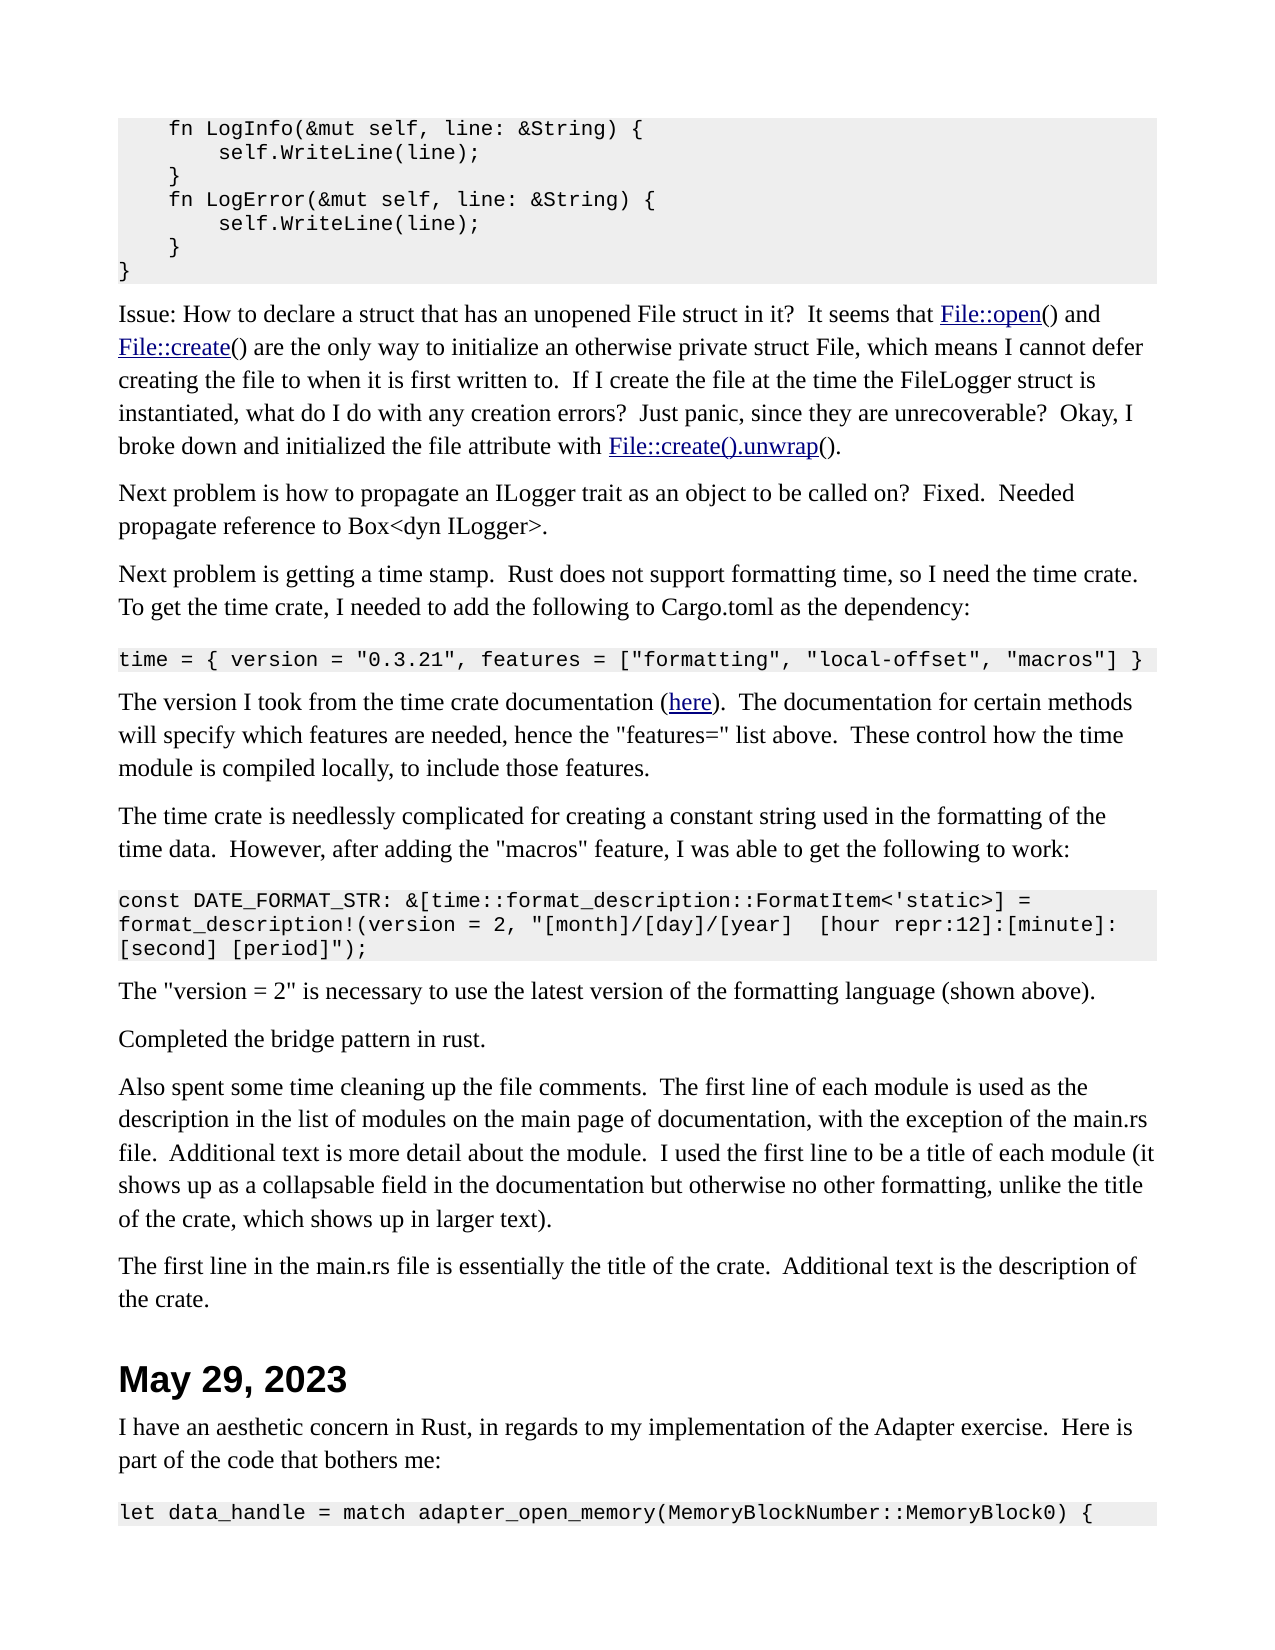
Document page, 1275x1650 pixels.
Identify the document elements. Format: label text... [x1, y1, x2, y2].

text Also spent some time cleaning up the file comments. The first line of each module is used as the description in the list of modules on the main page of documentation, with the exception of the main.rs file. Additional text is more detail about the module. I used the first line to be a title of each module (it shows up as a collapsable field in the documentation but otherwise no other formatting, unlike the title of the crate, which shows up in larger text). [118, 1072, 1157, 1232]
text self.WriteLine(line); [118, 142, 1157, 165]
text The time crate is needlessly complicated for creating a constant string used in the formatting of the time data. However, after adding the "macros" feature, I was able to get the following to work: [118, 801, 1157, 863]
text The version I took from the time crate documentation (here). The documentation for certain methods will specify which features are needed, hence the "features=" list above. These control how the time module is compiled locally, to include those features. [118, 687, 1157, 782]
text Issue: How to declare a struct that has an unopened File struct in it? It seems that File::open() and File::create() are the only way to initialize an otherwise private struct File, which means I cannot defer creating the file to when it is first written to. If I create the file at the time the FileLogger struct is instantiated, what do I do with any creation errors? Just panic, since they are unrecoverable? Okay, I broke down and initialized the file attribute with File::create().unwrap(). [118, 299, 1157, 459]
text The first line in the main.rs file is essentially the title of the crate. Additional text is the description of the crate. [118, 1251, 1157, 1313]
text fn LogInfo(&mut self, line: &String) { [118, 118, 1157, 142]
text time = { version = "0.3.21", features = ["formatting", "local-offset", "macros"] } [118, 648, 1157, 672]
text } [118, 236, 1157, 260]
text } [118, 165, 1157, 189]
subtitle May 29, 2023 [118, 1357, 1157, 1400]
text const DATE_FORMAT_STR: &[time::format_description::FormatItem<'static>] = format_description!(version = 2, "[month]/[day]/[year] [hour repr:12]:[minute]:[second] [period]"); [118, 890, 1157, 961]
text } [118, 260, 1157, 284]
text Next problem is how to propagate an ILogger trait as an object to be called on? Fixed. Needed propagate reference to Box<dyn ILogger>. [118, 478, 1157, 540]
text fn LogError(&mut self, line: &String) { [118, 189, 1157, 213]
text I have an aesthetic concern in Rust, in regards to my implementation of the Adapter exercise. Here is part of the code that bothers me: [118, 1412, 1157, 1474]
text Completed the bridge pattern in rust. [118, 1024, 1157, 1053]
text let data_handle = match adapter_open_memory(MemoryBlockNumber::MemoryBlock0) { [118, 1502, 1157, 1526]
text The "version = 2" is necessary to use the latest version of the formatting language (shown above). [118, 976, 1157, 1005]
text Next problem is getting a time stamp. Rust does not support formatting time, so I need the time crate. To get the time crate, I needed to add the following to Cargo.toml as the dependency: [118, 559, 1157, 621]
text self.WriteLine(line); [118, 213, 1157, 236]
